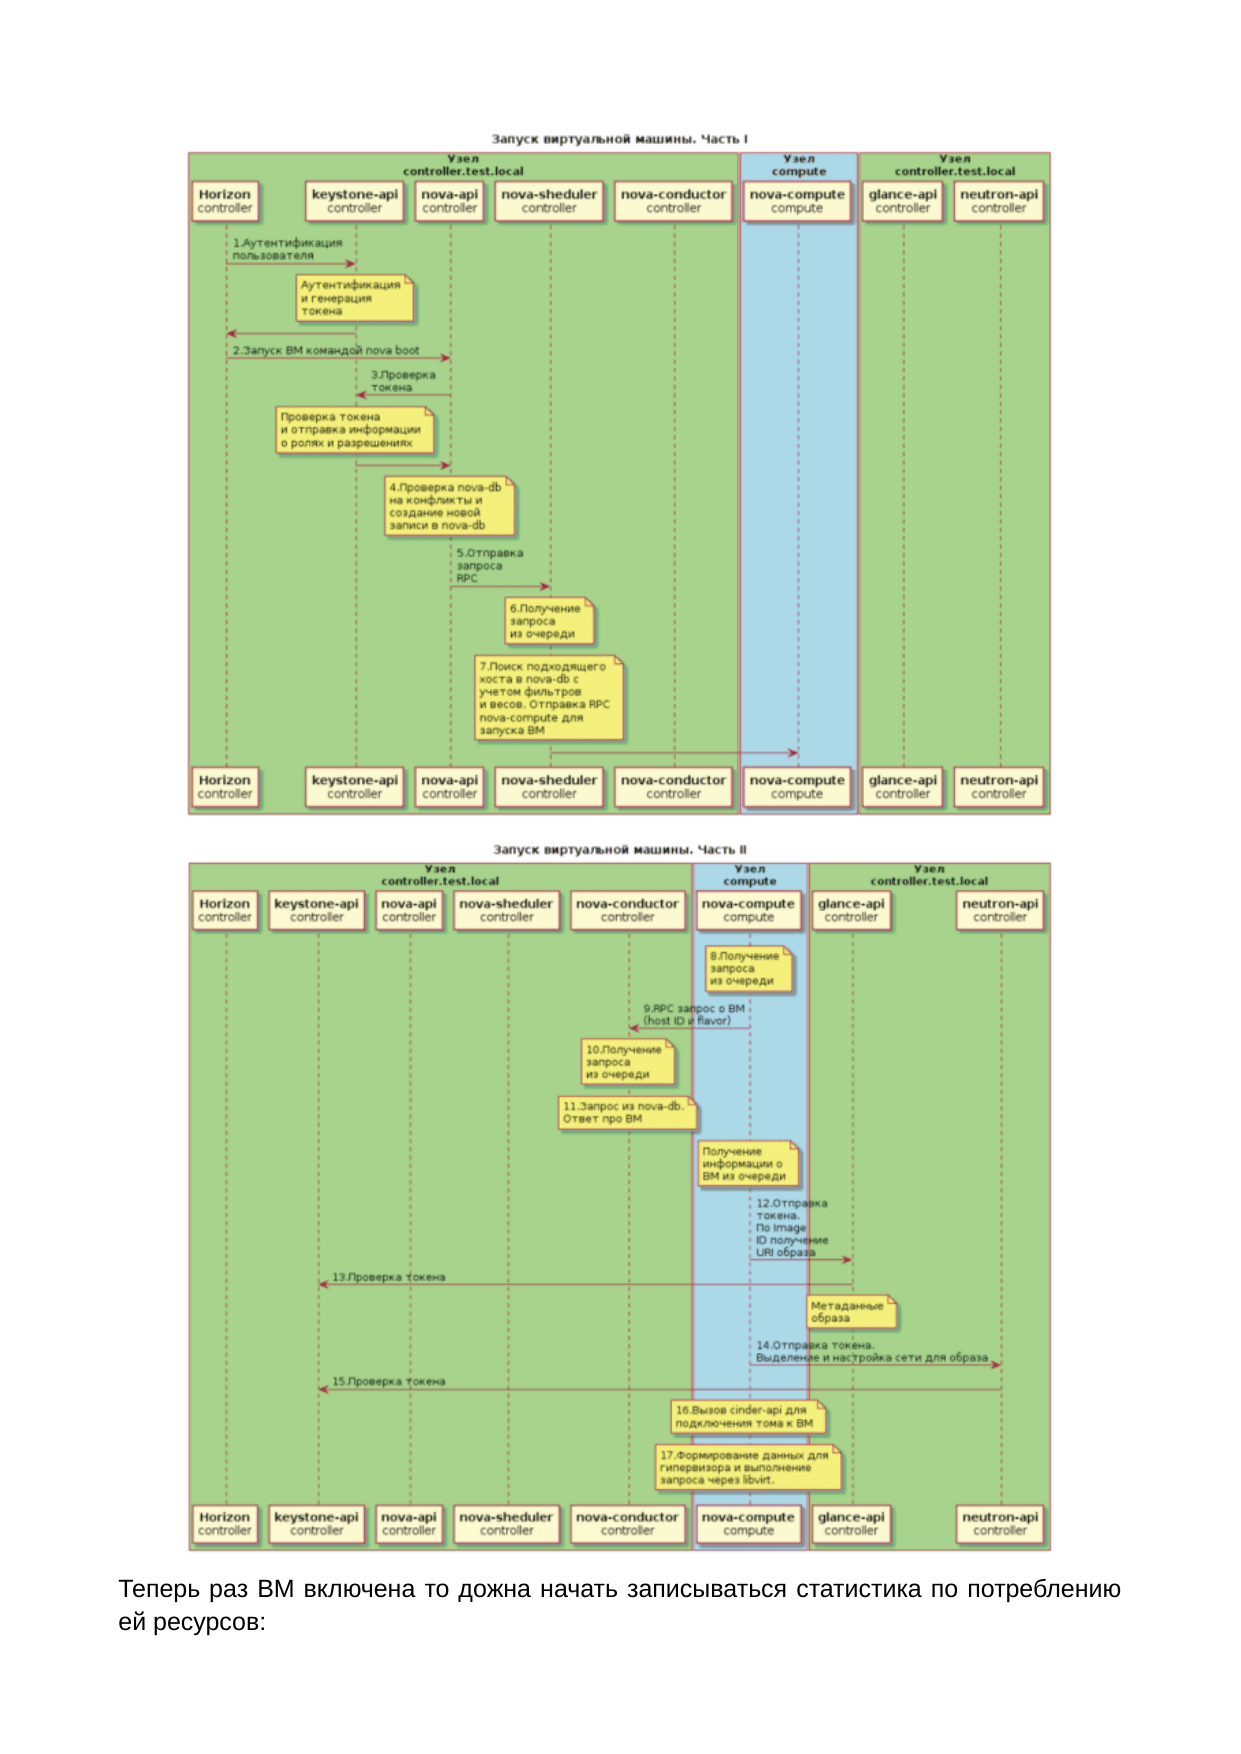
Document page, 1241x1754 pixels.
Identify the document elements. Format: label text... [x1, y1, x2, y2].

text Теперь раз ВМ включена то дожна начать записываться статистика по потреблению ей ресурсов: [118, 1574, 1122, 1636]
picture [175, 842, 1065, 1555]
picture [177, 118, 1063, 824]
